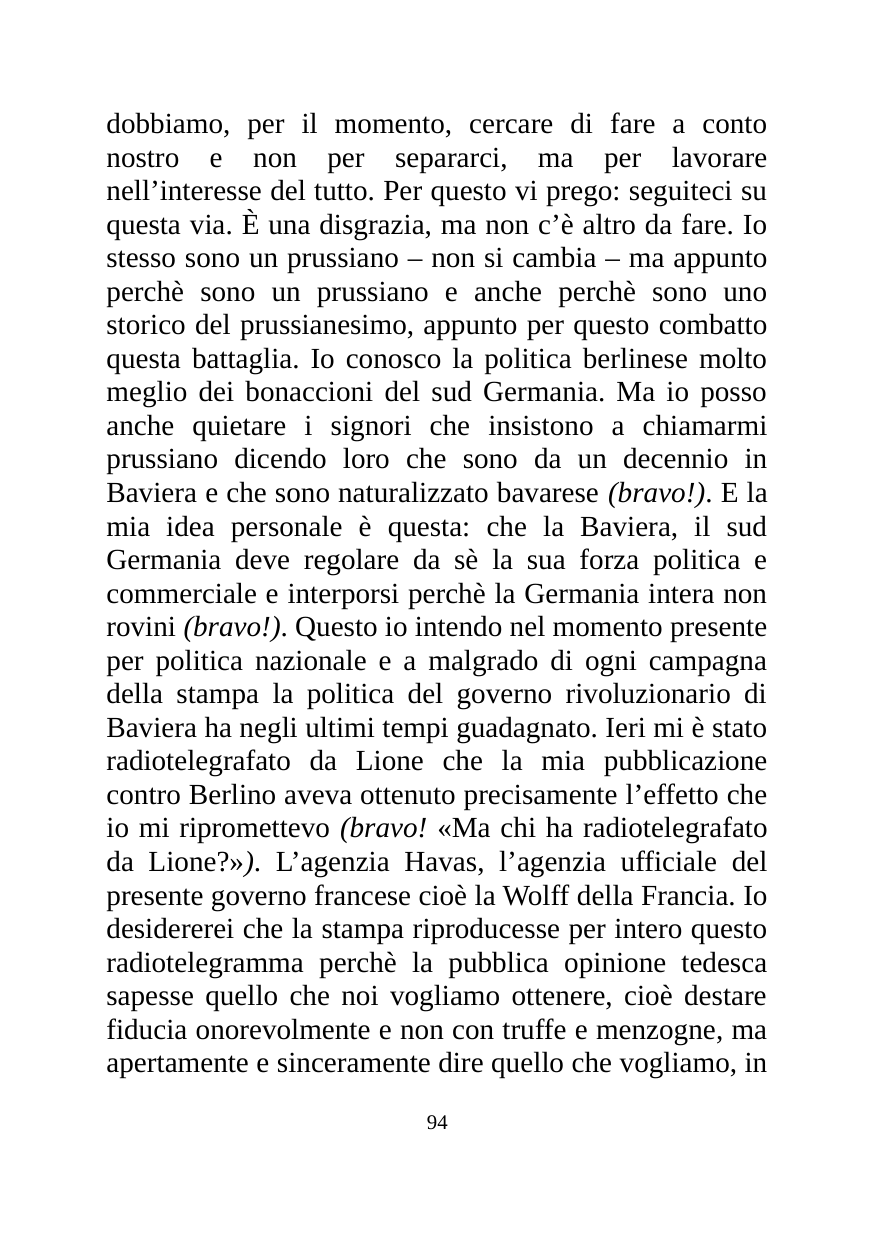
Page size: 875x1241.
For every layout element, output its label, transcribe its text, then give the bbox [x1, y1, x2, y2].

text dobbiamo, per il momento, cercare di fare a conto nostro e non per separarci, ma per lavorare nell’interesse del tutto. Per questo vi prego: seguiteci su questa via. È una disgrazia, ma non c’è altro da fare. Io stesso sono un prussiano – non si cambia – ma appunto perchè sono un prussiano e anche perchè sono uno storico del prussianesimo, appunto per questo combatto questa battaglia. Io conosco la politica berlinese molto meglio dei bonaccioni del sud Germania. Ma io posso anche quietare i signori che insistono a chiamarmi prussiano dicendo loro che sono da un decennio in Baviera e che sono naturalizzato bavarese (bravo!). E la mia idea personale è questa: che la Baviera, il sud Germania deve regolare da sè la sua forza politica e commerciale e interporsi perchè la Germania intera non rovini (bravo!). Questo io intendo nel momento presente per politica nazionale e a malgrado di ogni campagna della stampa la politica del governo rivoluzionario di Baviera ha negli ultimi tempi guadagnato. Ieri mi è stato radiotelegrafato da Lione che la mia pubblicazione contro Berlino aveva ottenuto precisamente l’effetto che io mi ripromettevo (bravo! «Ma chi ha radiotelegrafato da Lione?»). L’agenzia Havas, l’agenzia ufficiale del presente governo francese cioè la Wolff della Francia. Io desidererei che la stampa riproducesse per intero questo radiotelegramma perchè la pubblica opinione tedesca sapesse quello che noi vogliamo ottenere, cioè destare fiducia onorevolmente e non con truffe e menzogne, ma apertamente e sinceramente dire quello che vogliamo, in [106, 106, 768, 1079]
